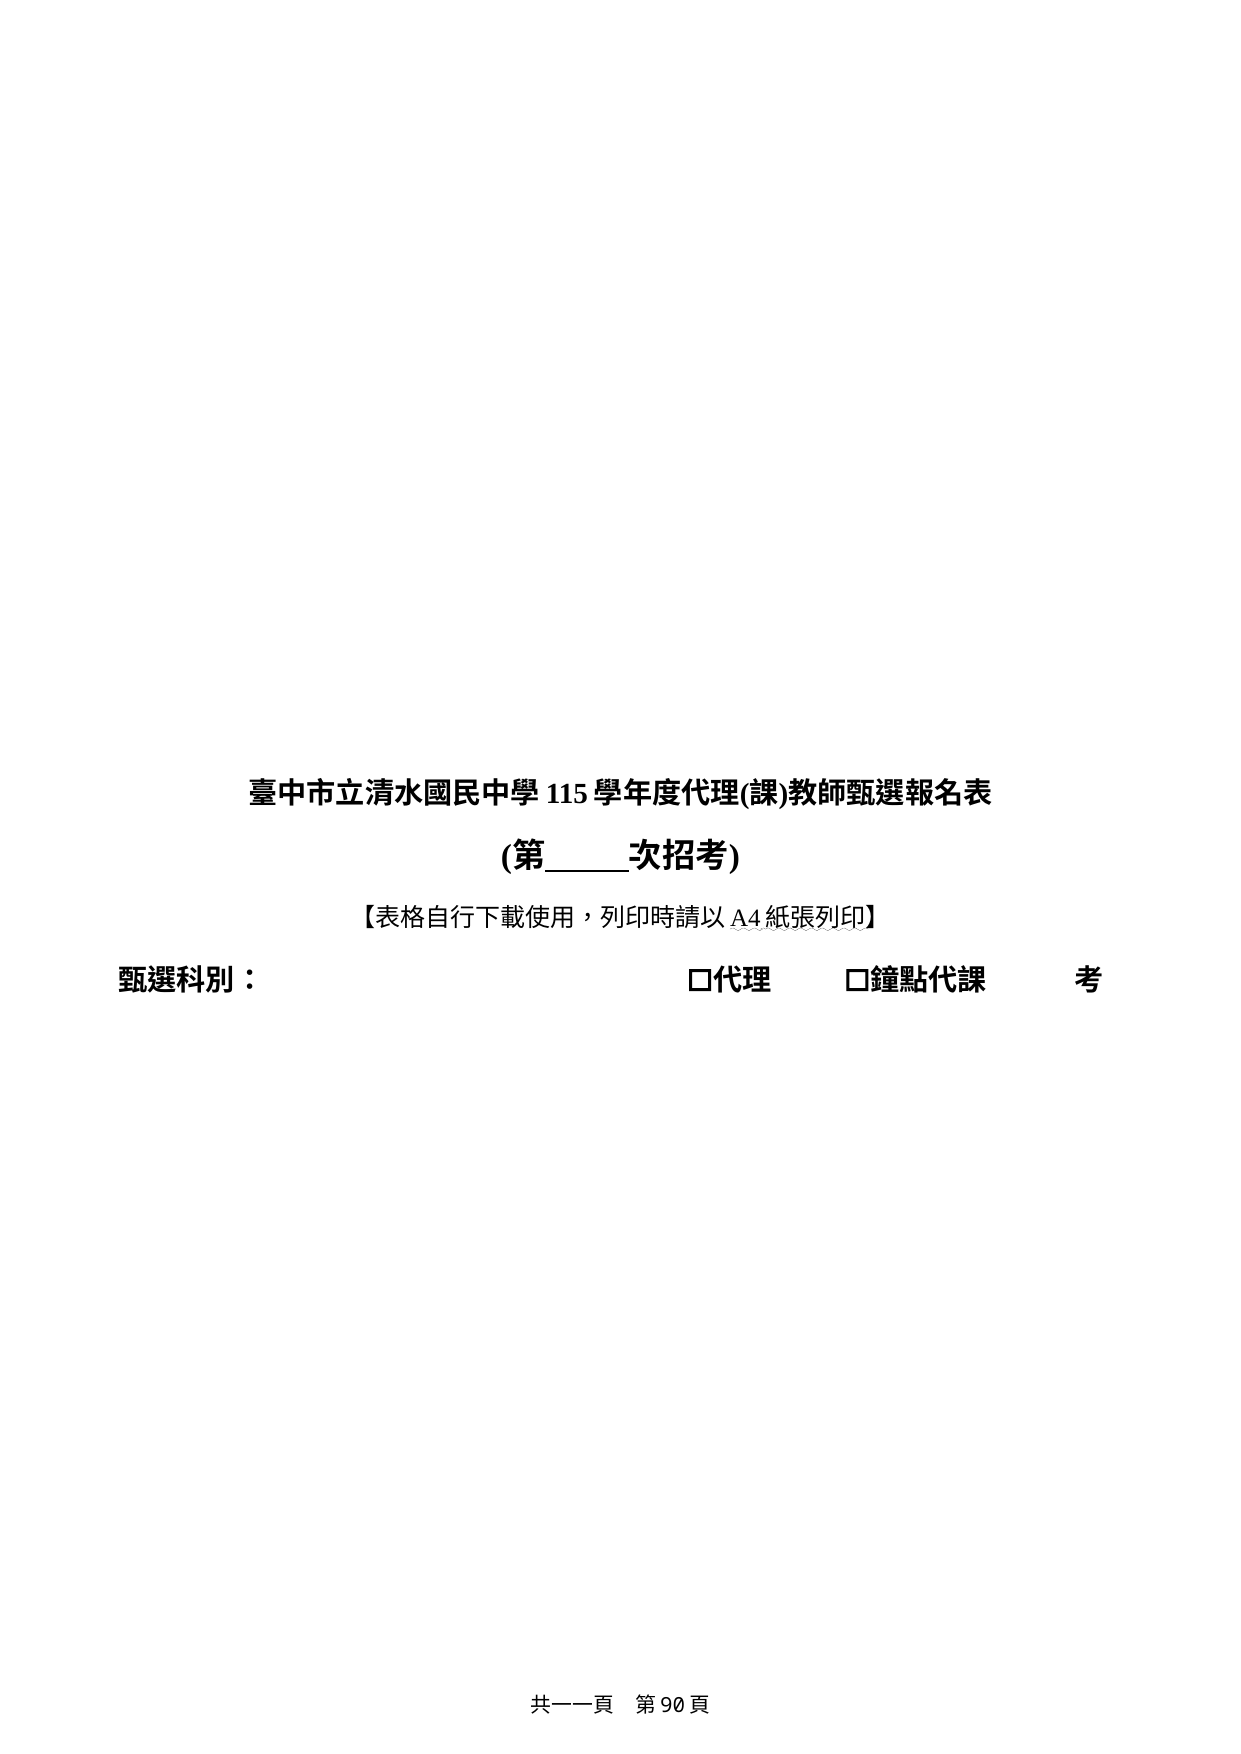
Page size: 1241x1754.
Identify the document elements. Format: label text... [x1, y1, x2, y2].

text 甄選科別： 代理 鐘點代課 考 [118, 936, 1122, 999]
text 臺中市立清水國民中學115學年度代理(課)教師甄選報名表 [118, 749, 1122, 811]
text 【表格自行下載使用，列印時請以A4紙張列印】 [118, 874, 1122, 936]
text (第 次招考) [118, 811, 1122, 874]
